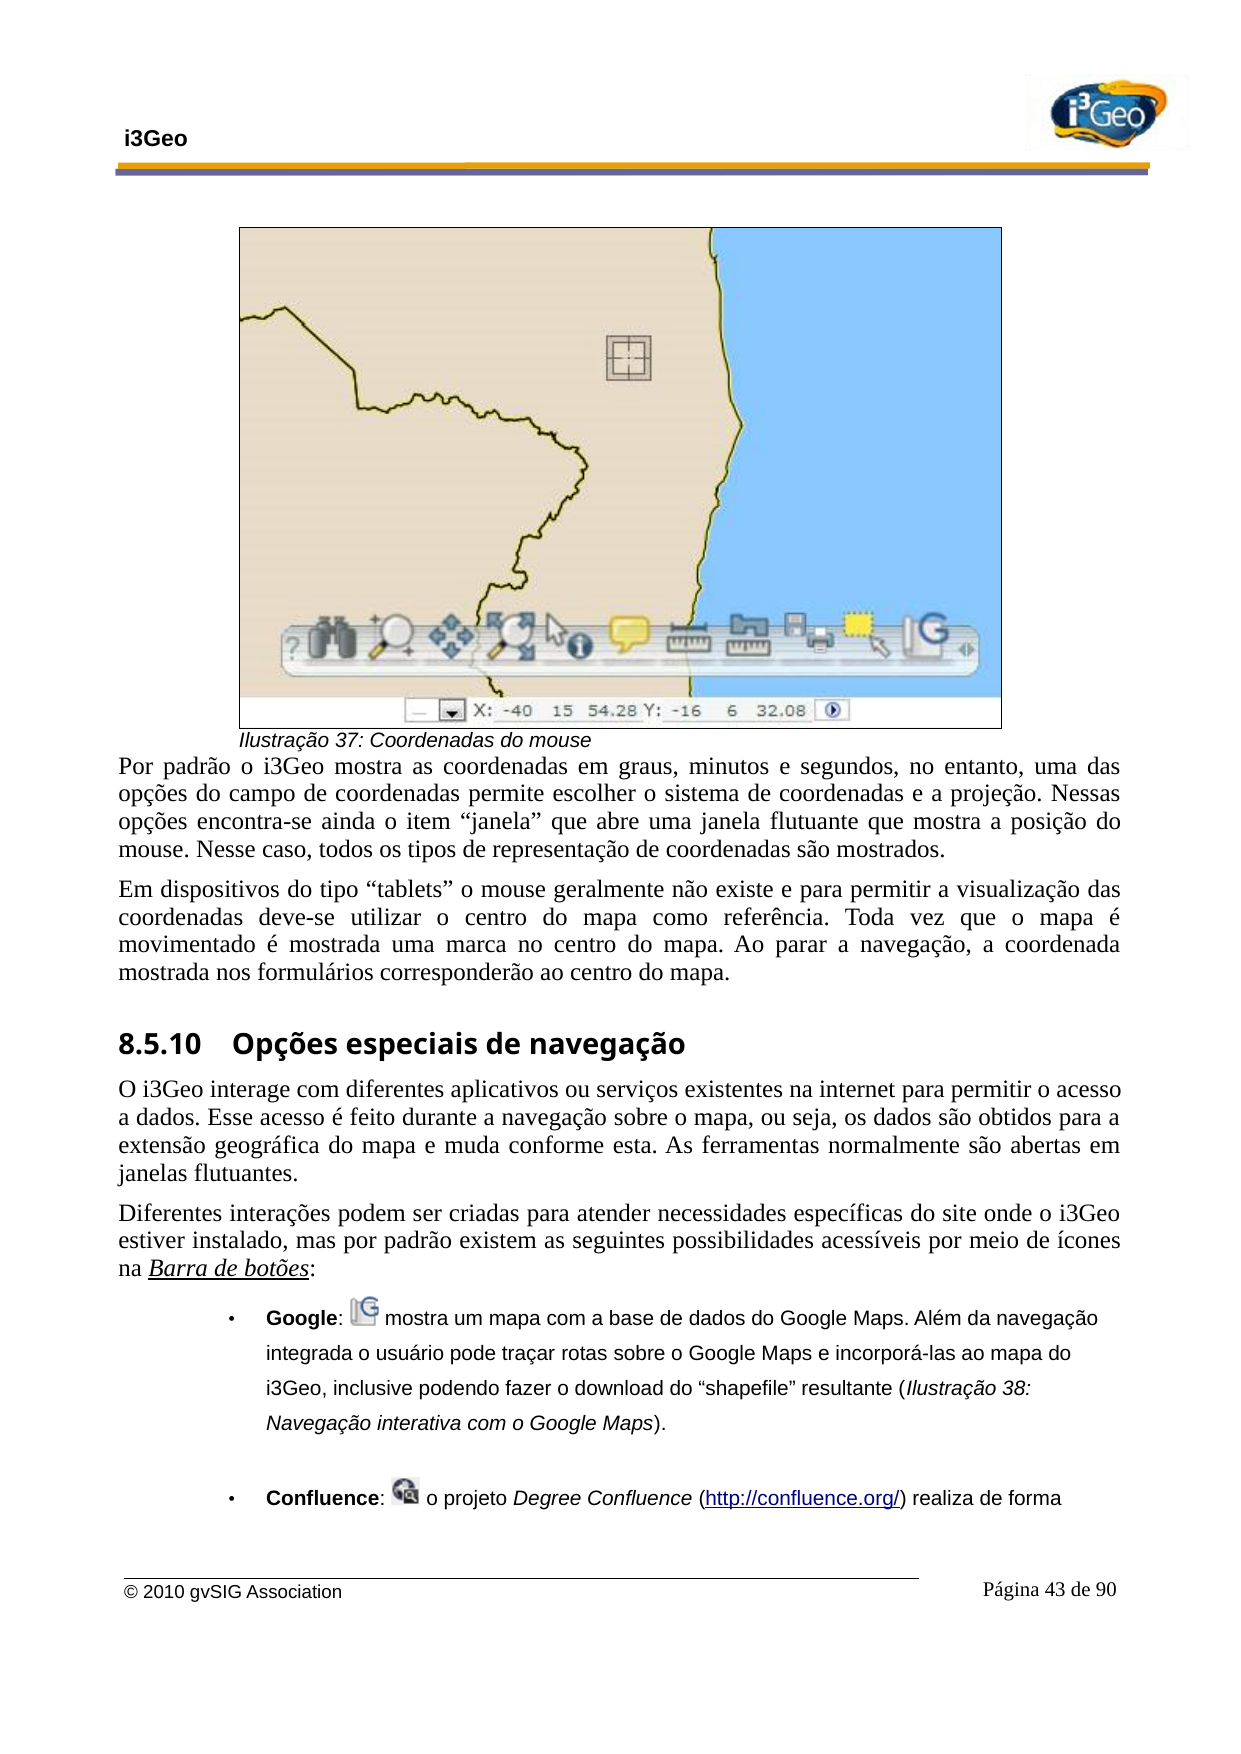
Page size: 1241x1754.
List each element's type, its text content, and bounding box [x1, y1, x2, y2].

text O i3Geo interage com diferentes aplicativos ou serviços existentes na internet para permitir o acesso a dados. Esse acesso é feito durante a navegação sobre o mapa, ou seja, os dados são obtidos para a extensão geográfica do mapa e muda conforme esta. As ferramentas normalmente são abertas em janelas flutuantes. [118, 1076, 1122, 1186]
subtitle Opções especiais de navegação [118, 1023, 1122, 1063]
list Confluence: o projeto Degree Confluence (http://confluence.org/) realiza de forma [228, 1476, 1122, 1510]
picture [349, 1294, 379, 1326]
text Por padrão o i3Geo mostra as coordenadas em graus, minutos e segundos, no entanto, uma das opções do campo de coordenadas permite escolher o sistema de coordenadas e a projeção. Nessas opções encontra-se ainda o item “janela” que abre uma janela flutuante que mostra a posição do mouse. Nesse caso, todos os tipos de representação de coordenadas são mostrados. [118, 214, 1122, 863]
picture [1025, 74, 1191, 151]
list Google: mostra um mapa com a base de dados do Google Maps. Além da navegação integrada o usuário pode traçar rotas sobre o Google Maps e incorporá-las ao mapa do i3Geo, inclusive podendo fazer o download do “shapefile” resultante (Ilustração 38: Navegação interativa com o Google Maps). [228, 1294, 1122, 1434]
text Diferentes interações podem ser criadas para atender necessidades específicas do site onde o i3Geo estiver instalado, mas por padrão existem as seguintes possibilidades acessíveis por meio de ícones na Barra de botões: [118, 1199, 1122, 1282]
text Ilustração 37: Coordenadas do mouse [239, 729, 1001, 752]
picture [240, 228, 1001, 728]
picture [390, 1476, 421, 1506]
text Em dispositivos do tipo “tablets” o mouse geralmente não existe e para permitir a visualização das coordenadas deve-se utilizar o centro do mapa como referência. Toda vez que o mapa é movimentado é mostrada uma marca no centro do mapa. Ao parar a navegação, a coordenada mostrada nos formulários corresponderão ao centro do mapa. [118, 875, 1122, 986]
